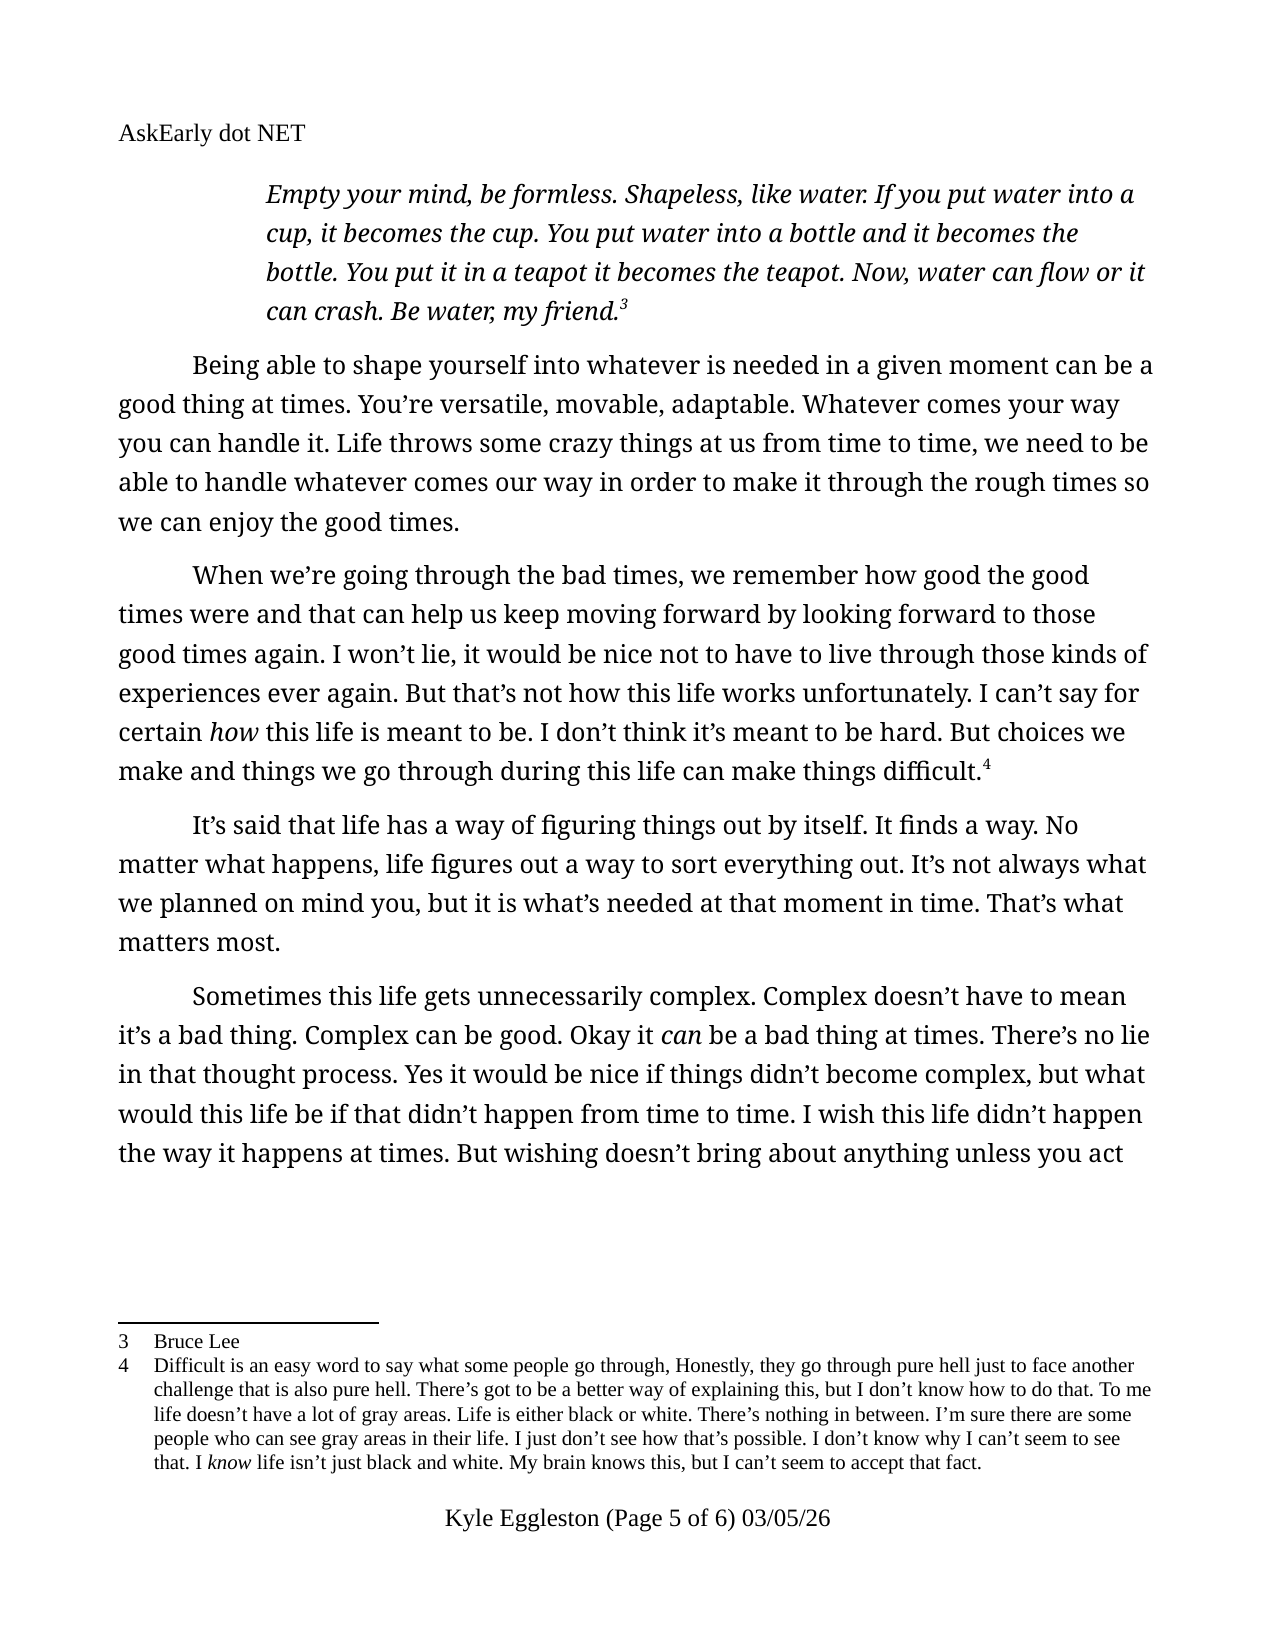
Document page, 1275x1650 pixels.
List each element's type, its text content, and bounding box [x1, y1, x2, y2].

text It’s said that life has a way of figuring things out by itself. It finds a way. No matter what happens, life figures out a way to sort everything out. It’s not always what we planned on mind you, but it is what’s needed at that moment in time. That’s what matters most. [118, 808, 1157, 959]
text Empty your mind, be formless. Shapeless, like water. If you put water into a cup, it becomes the cup. You put water into a bottle and it becomes the bottle. You put it in a teapot it becomes the teapot. Now, water can flow or it can crash. Be water, my friend. [266, 176, 1157, 328]
text Being able to shape yourself into whatever is needed in a given moment can be a good thing at times. You’re versatile, movable, adaptable. Whatever comes your way you can handle it. Life throws some crazy things at us from time to time, we need to be able to handle whatever comes our way in order to make it through the rough times so we can enjoy the good times. [118, 348, 1157, 538]
text Difficult is an easy word to say what some people go through, Honestly, they go through pure hell just to face another challenge that is also pure hell. There’s got to be a better way of explaining this, but I don’t know how to do that. To me life doesn’t have a lot of gray areas. Life is either black or white. There’s nothing in between. I’m sure there are some people who can see gray areas in their life. I just don’t see how that’s possible. I don’t know why I can’t seem to see that. I know life isn’t just black and white. My brain knows this, but I can’t seem to accept that fact. [118, 1353, 1157, 1474]
text When we’re going through the bad times, we remember how good the good times were and that can help us keep moving forward by looking forward to those good times again. I won’t lie, it would be nice not to have to live through those kinds of experiences ever again. But that’s not how this life works unfortunately. I can’t say for certain how this life is meant to be. I don’t think it’s meant to be hard. But choices we make and things we go through during this life can make things difficult. [118, 558, 1157, 788]
text Sometimes this life gets unnecessarily complex. Complex doesn’t have to mean it’s a bad thing. Complex can be good. Okay it can be a bad thing at times. There’s no lie in that thought process. Yes it would be nice if things didn’t become complex, but what would this life be if that didn’t happen from time to time. I wish this life didn’t happen the way it happens at times. But wishing doesn’t bring about anything unless you act [118, 979, 1157, 1209]
text Bruce Lee [118, 1329, 1157, 1353]
